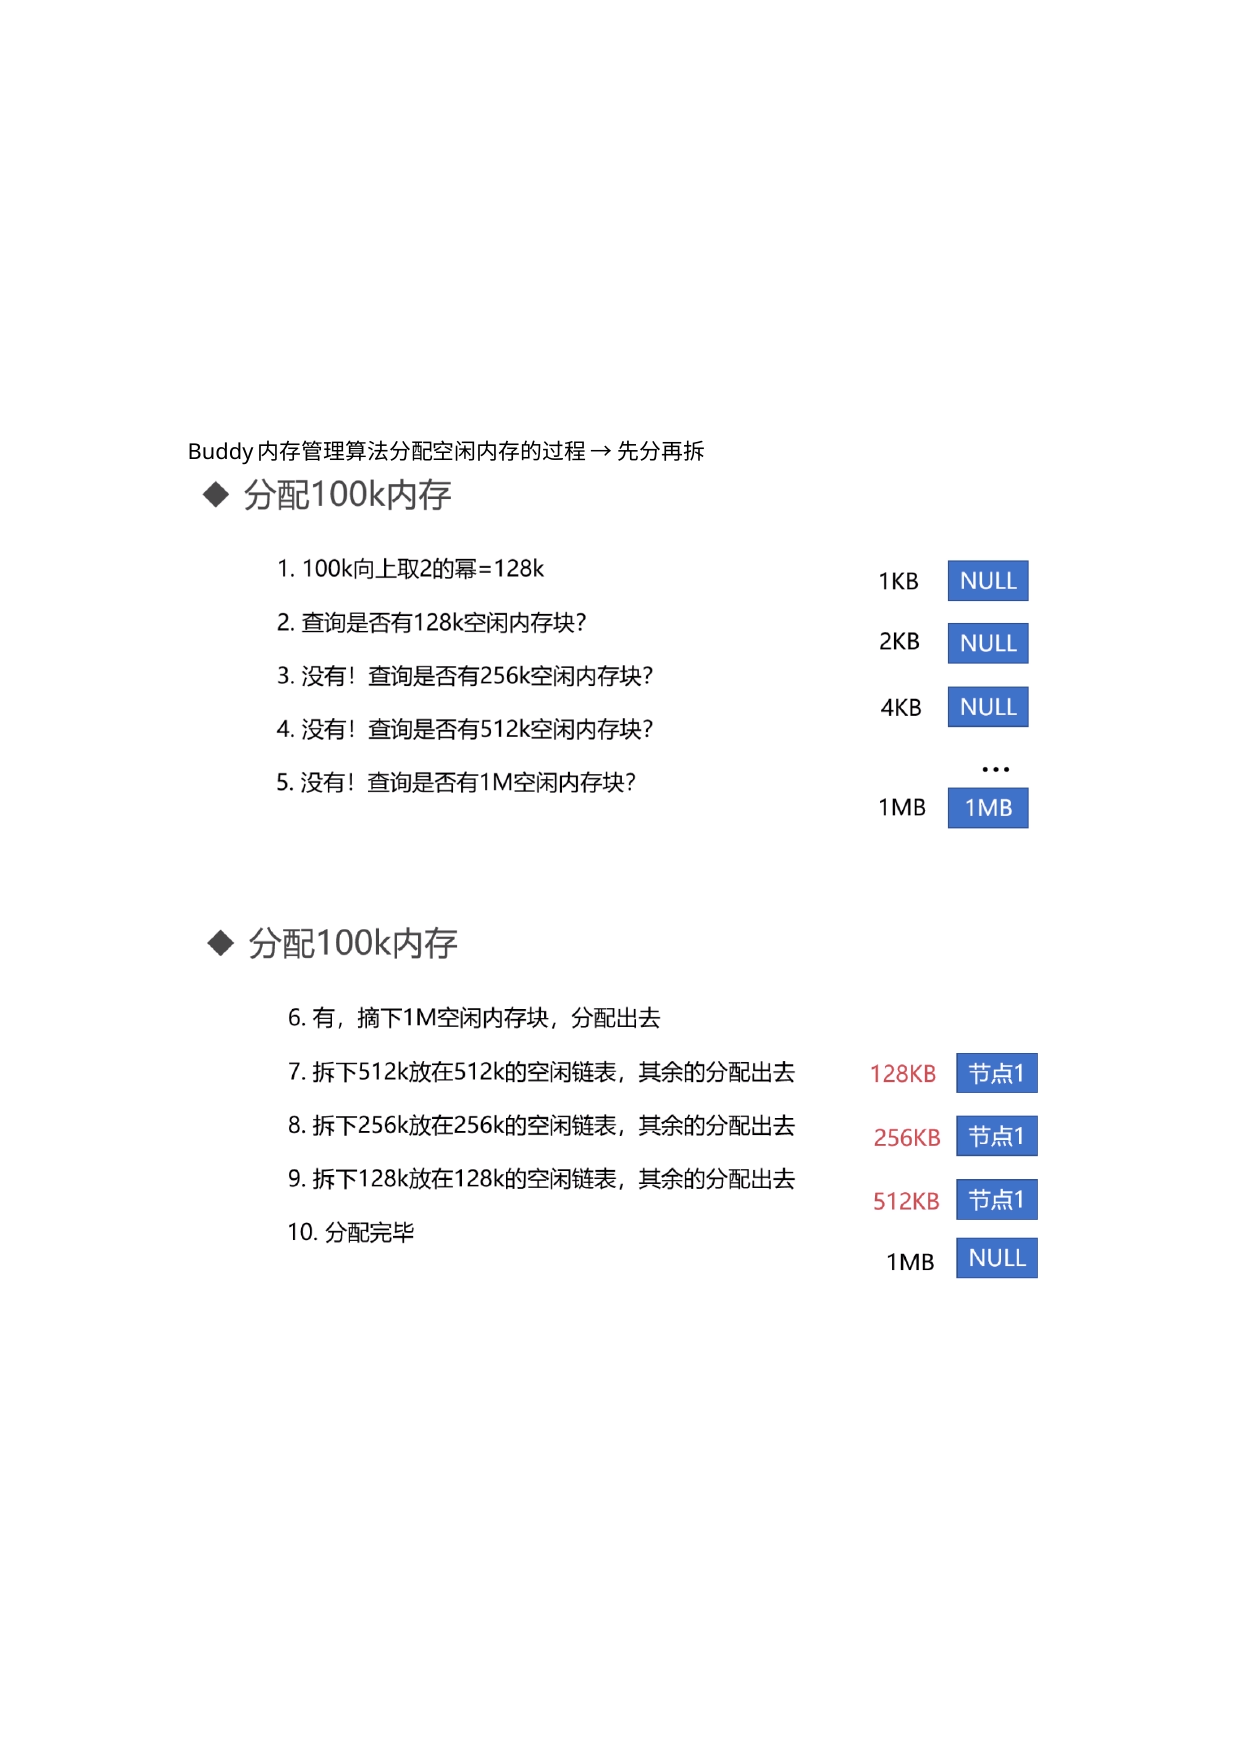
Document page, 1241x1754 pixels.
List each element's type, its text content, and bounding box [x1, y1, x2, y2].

picture [187, 470, 1053, 836]
text Buddy内存管理算法分配空闲内存的过程 → 先分再拆 [187, 408, 1053, 470]
picture [187, 908, 1053, 1291]
